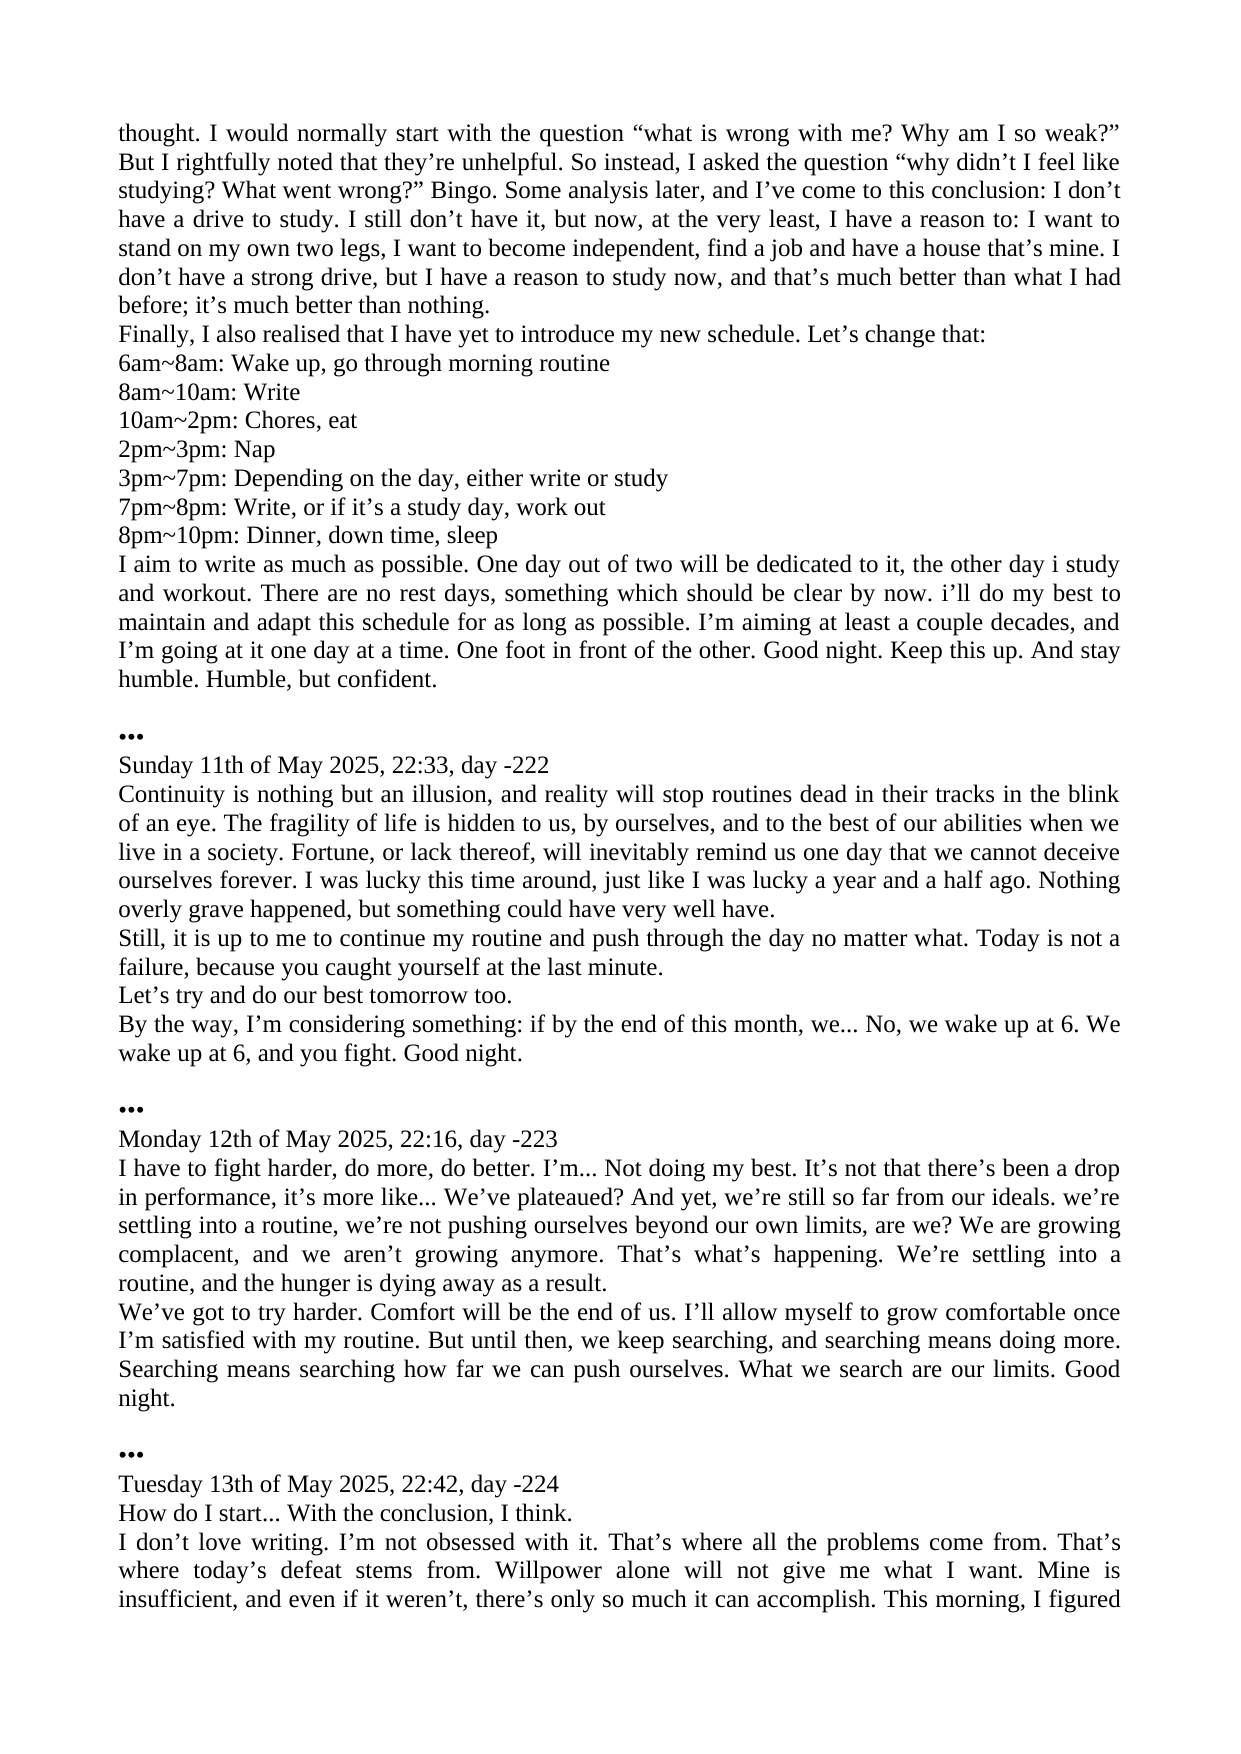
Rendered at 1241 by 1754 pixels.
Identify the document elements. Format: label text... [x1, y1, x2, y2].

text 8am~10am: Write [118, 377, 1122, 406]
text Sunday 11th of May 2025, 22:33, day -222 [118, 751, 1122, 779]
text thought. I would normally start with the question “what is wrong with me? Why am I so weak?” But I rightfully noted that they’re unhelpful. So instead, I asked the question “why didn’t I feel like studying? What went wrong?” Bingo. Some analysis later, and I’ve come to this conclusion: I don’t have a drive to study. I still don’t have it, but now, at the very least, I have a reason to: I want to stand on my own two legs, I want to become independent, find a job and have a house that’s mine. I don’t have a strong drive, but I have a reason to study now, and that’s much better than what I had before; it’s much better than nothing. [118, 118, 1122, 319]
text We’ve got to try harder. Comfort will be the end of us. I’ll allow myself to grow comfortable once I’m satisfied with my routine. But until then, we keep searching, and searching means doing more. Searching means searching how far we can push ourselves. What we search are our limits. Good night. [118, 1297, 1122, 1412]
text 8pm~10pm: Dinner, down time, sleep [118, 521, 1122, 549]
text ••• [118, 1096, 1122, 1124]
text 7pm~8pm: Write, or if it’s a study day, work out [118, 492, 1122, 521]
text I aim to write as much as possible. One day out of two will be dedicated to it, the other day i study and workout. There are no rest days, something which should be clear by now. i’ll do my best to maintain and adapt this schedule for as long as possible. I’m aiming at least a couple decades, and I’m going at it one day at a time. One foot in front of the other. Good night. Keep this up. And stay humble. Humble, but confident. [118, 549, 1122, 693]
text Finally, I also realised that I have yet to introduce my new schedule. Let’s change that: [118, 319, 1122, 348]
text I have to fight harder, do more, do better. I’m... Not doing my best. It’s not that there’s been a drop in performance, it’s more like... We’ve plateaued? And yet, we’re still so far from our ideals. we’re settling into a routine, we’re not pushing ourselves beyond our own limits, are we? We are growing complacent, and we aren’t growing anymore. That’s what’s happening. We’re settling into a routine, and the hunger is dying away as a result. [118, 1153, 1122, 1297]
text 10am~2pm: Chores, eat [118, 406, 1122, 434]
text Tuesday 13th of May 2025, 22:42, day -224 [118, 1469, 1122, 1498]
text 2pm~3pm: Nap [118, 434, 1122, 463]
text I don’t love writing. I’m not obsessed with it. That’s where all the problems come from. That’s where today’s defeat stems from. Willpower alone will not give me what I want. Mine is insufficient, and even if it weren’t, there’s only so much it can accomplish. This morning, I figured [118, 1527, 1122, 1613]
text 3pm~7pm: Depending on the day, either write or study [118, 463, 1122, 492]
text Still, it is up to me to continue my routine and push through the day no matter what. Today is not a failure, because you caught yourself at the last minute. [118, 923, 1122, 981]
text ••• [118, 1441, 1122, 1469]
text 6am~8am: Wake up, go through morning routine [118, 348, 1122, 377]
text Let’s try and do our best tomorrow too. [118, 981, 1122, 1009]
text By the way, I’m considering something: if by the end of this month, we... No, we wake up at 6. We wake up at 6, and you fight. Good night. [118, 1009, 1122, 1067]
text Continuity is nothing but an illusion, and reality will stop routines dead in their tracks in the blink of an eye. The fragility of life is hidden to us, by ourselves, and to the best of our abilities when we live in a society. Fortune, or lack thereof, will inevitably remind us one day that we cannot deceive ourselves forever. I was lucky this time around, just like I was lucky a year and a half ago. Nothing overly grave happened, but something could have very well have. [118, 779, 1122, 923]
text How do I start... With the conclusion, I think. [118, 1498, 1122, 1527]
text ••• [118, 722, 1122, 751]
text Monday 12th of May 2025, 22:16, day -223 [118, 1124, 1122, 1153]
